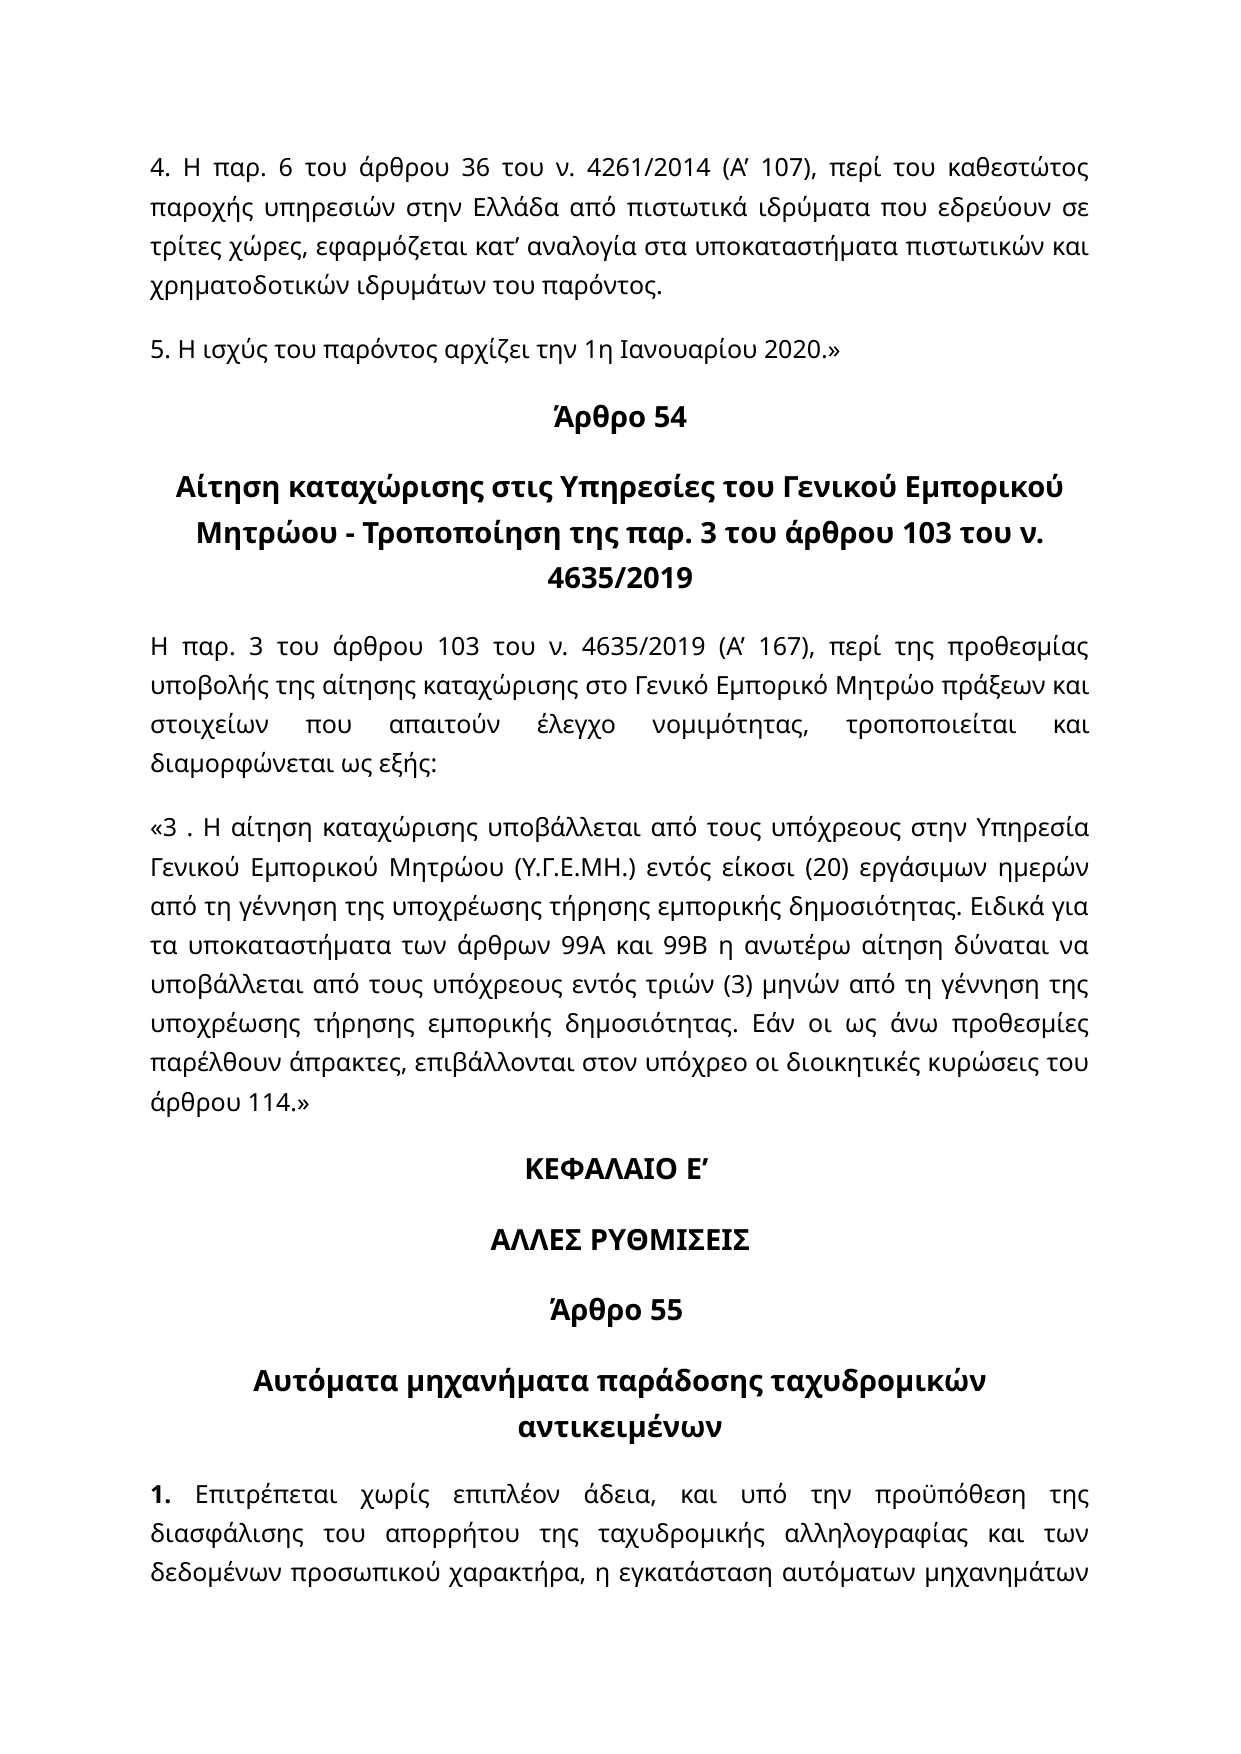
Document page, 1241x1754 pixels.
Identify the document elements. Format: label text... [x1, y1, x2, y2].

text 5. Η ισχύς του παρόντος αρχίζει την 1η Ιανουαρίου 2020.» [150, 332, 1090, 366]
subtitle Άρθρο 55 [150, 1289, 1090, 1329]
text «3 . Η αίτηση καταχώρισης υποβάλλεται από τους υπόχρεους στην Υπηρεσία Γενικού Εμπορικού Μητρώου (Υ.Γ.Ε.ΜΗ.) εντός είκοσι (20) εργάσιμων ημερών από τη γέννηση της υποχρέωσης τήρησης εμπορικής δημοσιότητας. Ειδικά για τα υποκαταστήματα των άρθρων 99Α και 99Β η ανωτέρω αίτηση δύναται να υποβάλλεται από τους υπόχρεους εντός τριών (3) μηνών από τη γέννηση της υποχρέωσης τήρησης εμπορικής δημοσιότητας. Εάν οι ως άνω προθεσμίες παρέλθουν άπρακτες, επιβάλλονται στον υπόχρεο οι διοικητικές κυρώσεις του άρθρου 114.» [150, 810, 1090, 1118]
text Η παρ. 3 του άρθρου 103 του ν. 4635/2019 (Α’ 167), περί της προθεσμίας υποβολής της αίτησης καταχώρισης στο Γενικό Εμπορικό Μητρώο πράξεων και στοιχείων που απαιτούν έλεγχο νομιμότητας, τροποποιείται και διαμορφώνεται ως εξής: [150, 628, 1090, 780]
subtitle Άρθρο 54 [150, 396, 1090, 436]
text 4. Η παρ. 6 του άρθρου 36 του ν. 4261/2014 (Α’ 107), περί του καθεστώτος παροχής υπηρεσιών στην Ελλάδα από πιστωτικά ιδρύματα που εδρεύουν σε τρίτες χώρες, εφαρμόζεται κατ’ αναλογία στα υποκαταστήματα πιστωτικών και χρηματοδοτικών ιδρυμάτων του παρόντος. [150, 150, 1090, 302]
subtitle Αυτόματα μηχανήματα παράδοσης ταχυδρομικών αντικειμένων [150, 1360, 1090, 1446]
subtitle Αίτηση καταχώρισης στις Υπηρεσίες του Γενικού Εμπορικού Μητρώου - Τροποποίηση της παρ. 3 του άρθρου 103 του ν. 4635/2019 [150, 466, 1090, 597]
subtitle ΚΕΦΑΛΑΙΟ Ε’ [150, 1148, 1090, 1188]
subtitle ΑΛΛΕΣ ΡΥΘΜΙΣΕΙΣ [150, 1219, 1090, 1259]
text 1. Επιτρέπεται χωρίς επιπλέον άδεια, και υπό την προϋπόθεση της διασφάλισης του απορρήτου της ταχυδρομικής αλληλογραφίας και των δεδομένων προσωπικού χαρακτήρα, η εγκατάσταση αυτόματων μηχανημάτων [150, 1476, 1090, 1589]
